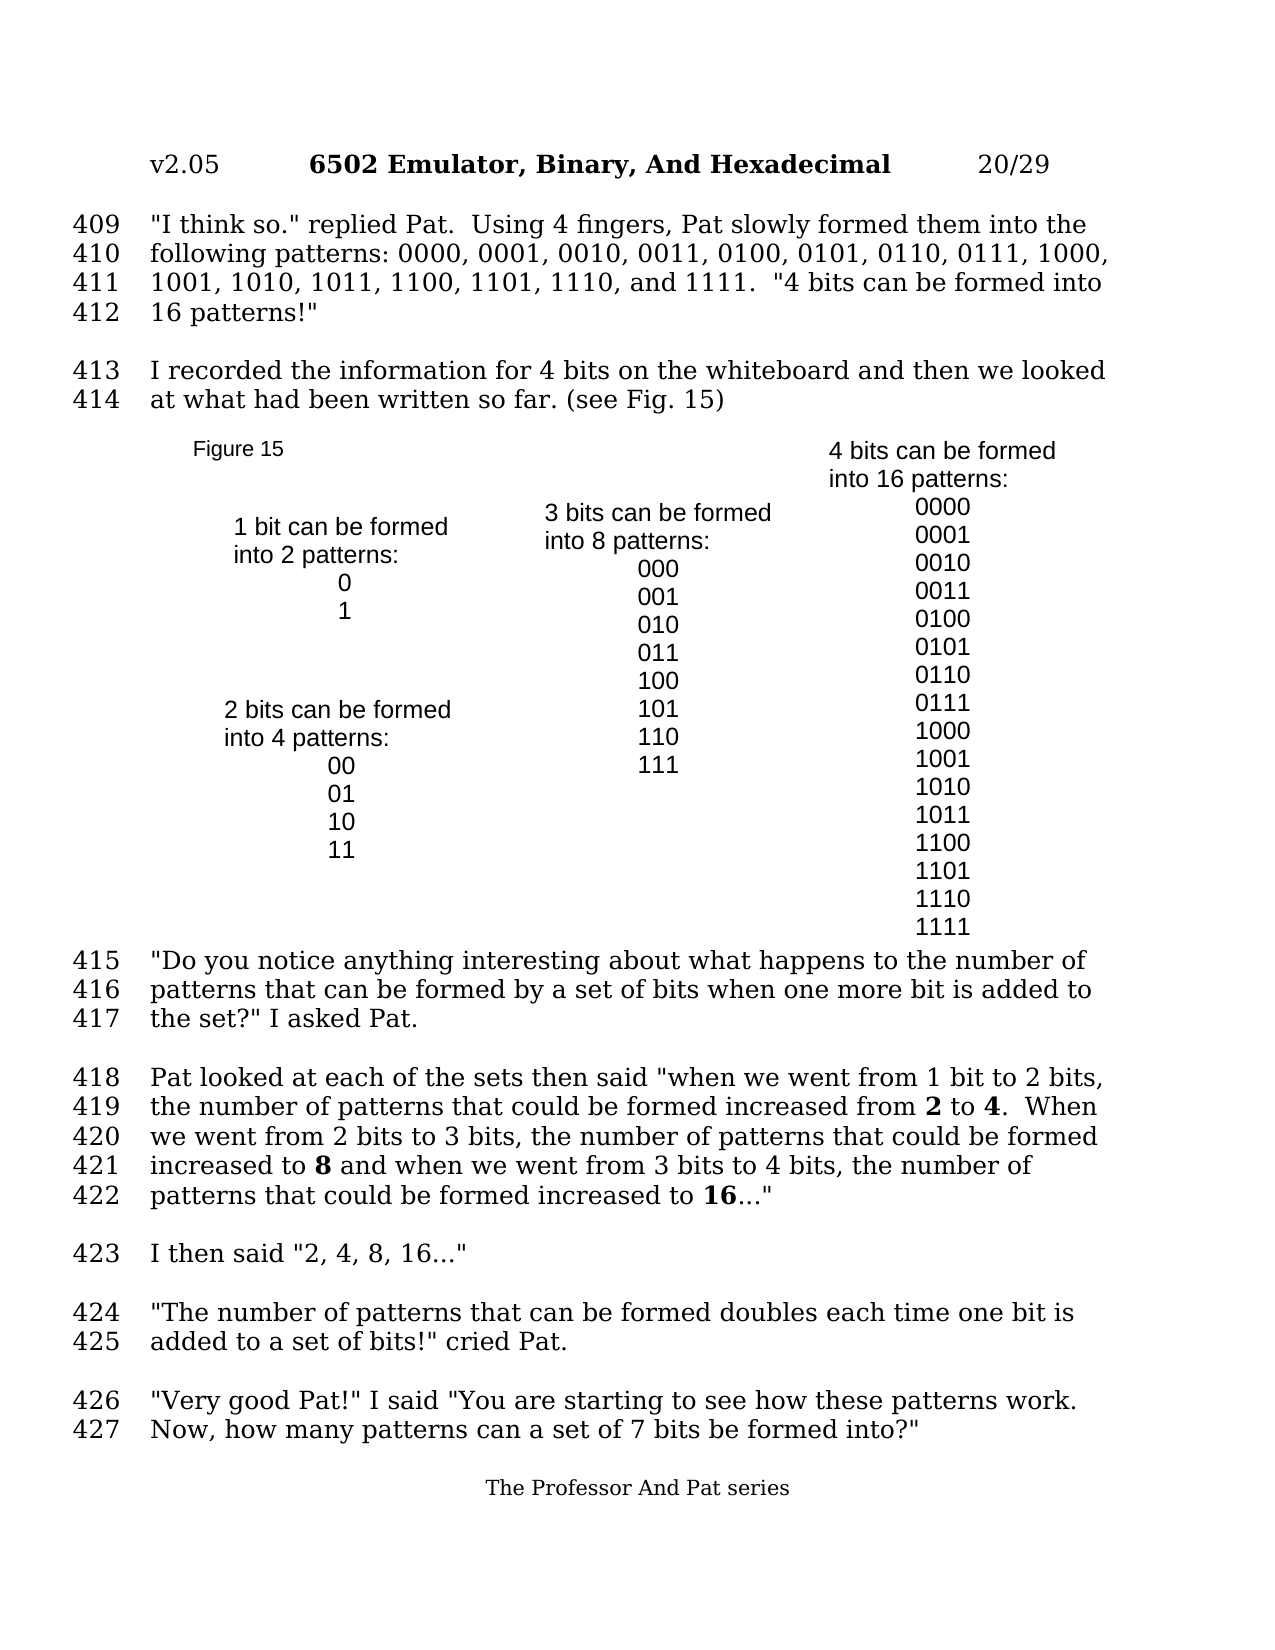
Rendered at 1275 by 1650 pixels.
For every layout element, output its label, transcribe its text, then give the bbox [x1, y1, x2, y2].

text "I think so." replied Pat. Using 4 fingers, Pat slowly formed them into the following patterns: 0000, 0001, 0010, 0011, 0100, 0101, 0110, 0111, 1000, 1001, 1010, 1011, 1100, 1101, 1110, and 1111. "4 bits can be formed into 16 patterns!" [150, 210, 1125, 327]
text "Do you notice anything interesting about what happens to the number of patterns that can be formed by a set of bits when one more bit is added to the set?" I asked Pat. [150, 415, 1125, 1034]
text I then said "2, 4, 8, 16..." [150, 1239, 1125, 1269]
text "Very good Pat!" I said "You are starting to see how these patterns work. Now, how many patterns can a set of 7 bits be formed into?" [150, 1386, 1125, 1444]
text "The number of patterns that can be formed doubles each time one bit is added to a set of bits!" cried Pat. [150, 1298, 1125, 1357]
text I recorded the information for 4 bits on the whiteboard and then we looked at what had been written so far. (see Fig. 15) [150, 356, 1125, 415]
text Pat looked at each of the sets then said "when we went from 1 bit to 2 bits, the number of patterns that could be formed increased from 2 to 4. When we went from 2 bits to 3 bits, the number of patterns that could be formed increased to 8 and when we went from 3 bits to 4 bits, the number of patterns that could be formed increased to 16..." [150, 1063, 1125, 1210]
